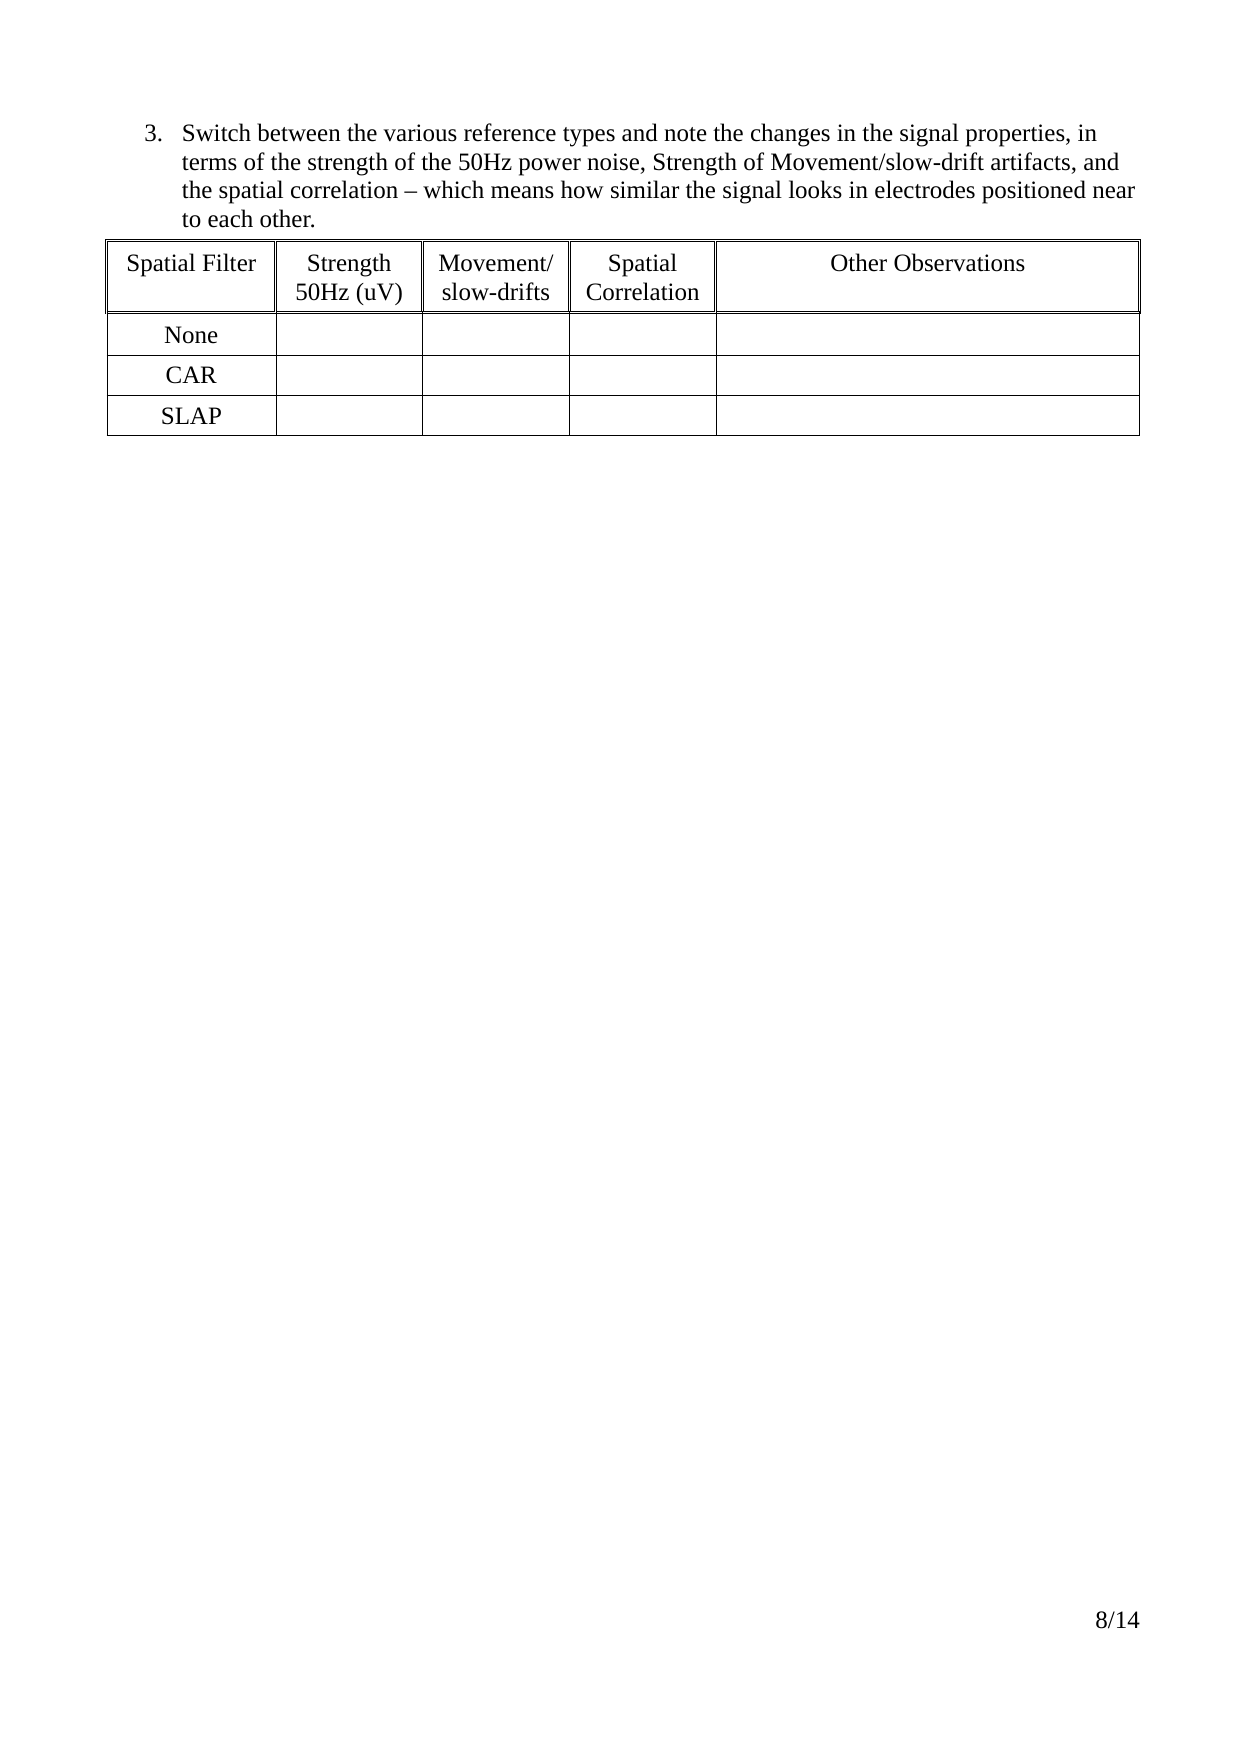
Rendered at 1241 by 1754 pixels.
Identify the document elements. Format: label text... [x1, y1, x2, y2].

table_cell [570, 396, 716, 435]
table_cell [423, 356, 569, 395]
table_cell [570, 314, 716, 354]
table_cell None [108, 314, 276, 354]
table_cell [423, 396, 569, 435]
table_cell [277, 396, 422, 435]
table_cell [717, 356, 1139, 395]
table_cell [423, 314, 569, 354]
table_cell [277, 356, 422, 395]
table_cell [717, 396, 1139, 435]
table_cell [717, 314, 1139, 354]
table_cell CAR [108, 356, 276, 395]
table_header Spatial Filter [108, 242, 274, 311]
table_header Movement/ slow-drifts [424, 242, 568, 311]
table_header Spatial Correlation [571, 242, 714, 311]
table_cell [570, 356, 716, 395]
table_cell SLAP [108, 396, 276, 435]
table_cell [277, 314, 422, 354]
table_header Other Observations [717, 242, 1138, 311]
list Switch between the various reference types and note the changes in the signal properties, in terms of the strength of the 50Hz power noise, Strength of Movement/slow-drift artifacts, and the spatial correlation – which means how similar the signal looks in electrodes positioned near to each other. [144, 118, 1139, 233]
table_header Strength 50Hz (uV) [277, 242, 421, 311]
